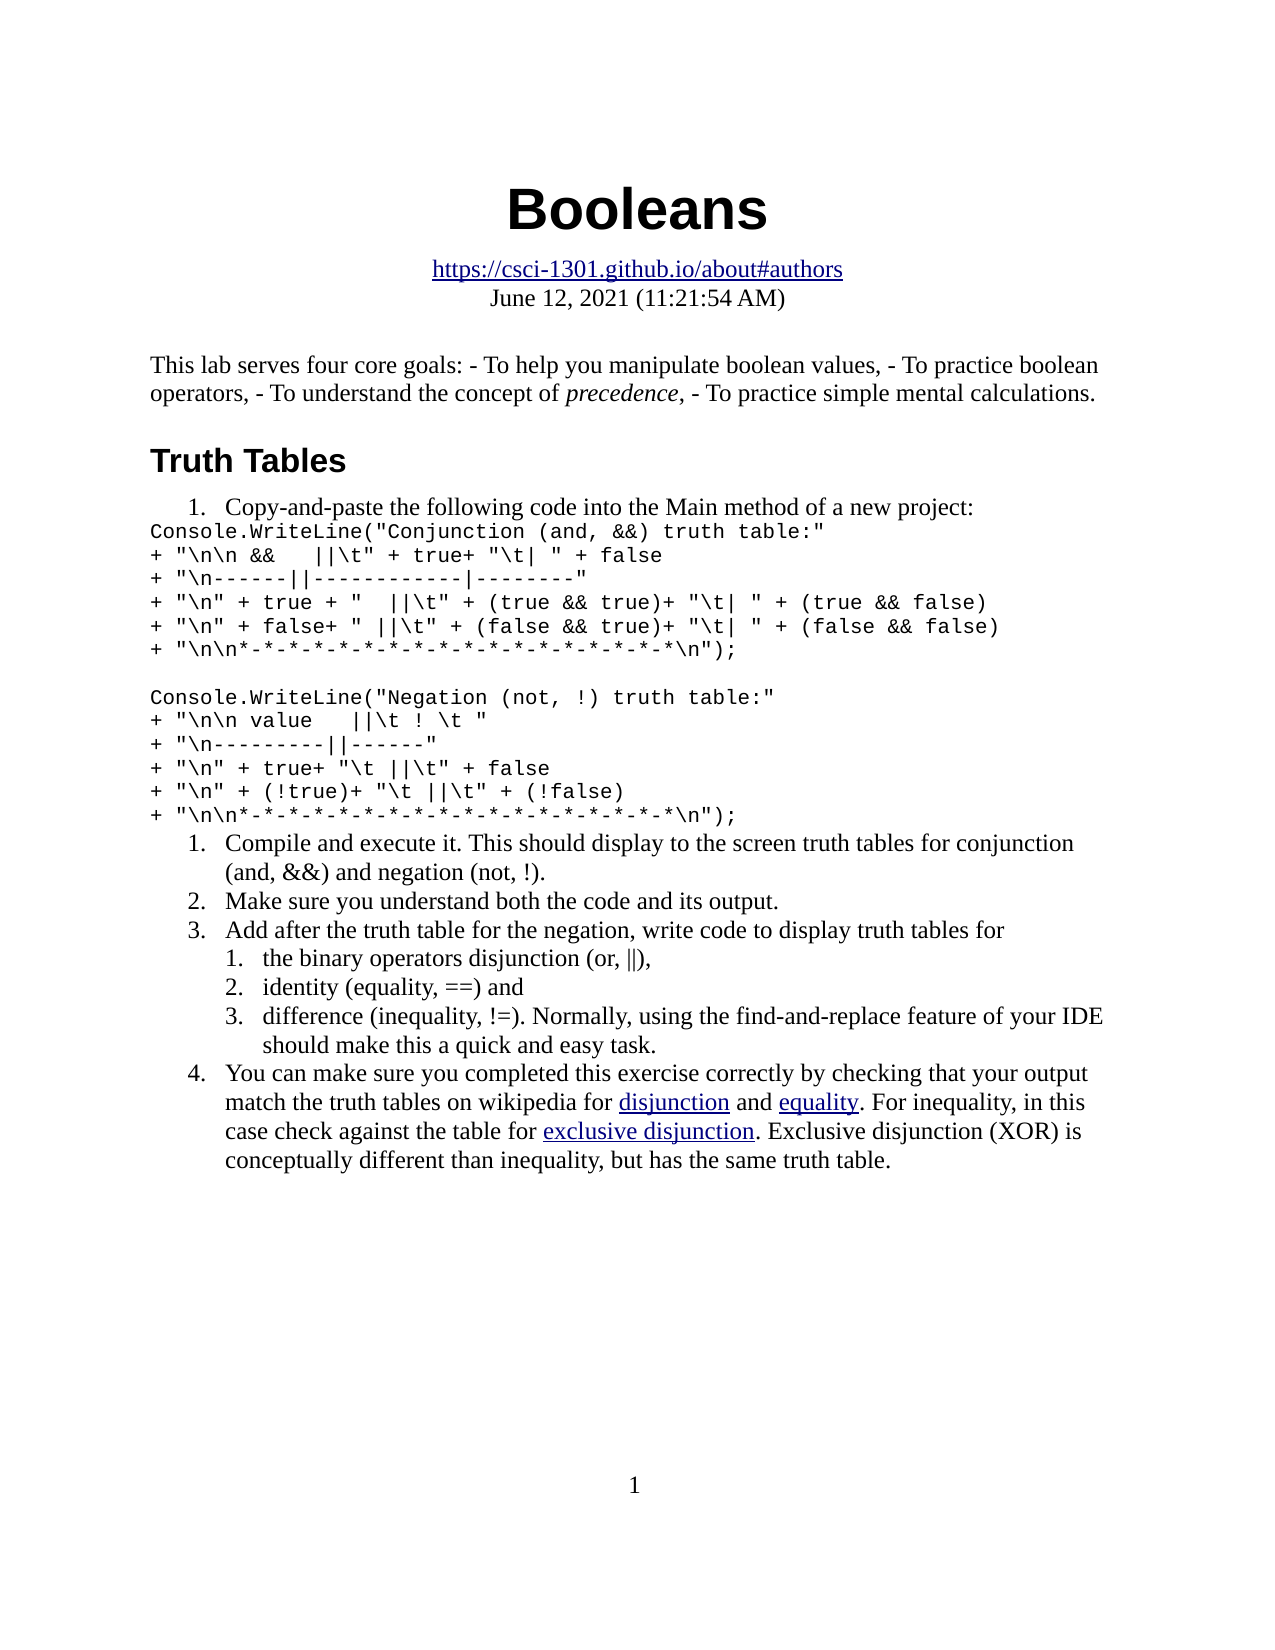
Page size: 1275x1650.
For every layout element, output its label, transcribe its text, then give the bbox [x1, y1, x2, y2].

subtitle Truth Tables [150, 441, 1125, 480]
text https://csci-1301.github.io/about#authors [150, 254, 1125, 283]
list You can make sure you completed this exercise correctly by checking that your output match the truth tables on wikipedia for disjunction and equality. For inequality, in this case check against the table for exclusive disjunction. Exclusive disjunction (XOR) is conceptually different than inequality, but has the same truth table. [187, 1058, 1125, 1173]
list Compile and execute it. This should display to the screen truth tables for conjunction (and, &&) and negation (not, !). [187, 828, 1125, 886]
text Console.WriteLine("Conjunction (and, &&) truth table:" [150, 521, 1125, 545]
text + "\n" + true+ "\t ||\t" + false [150, 758, 1125, 781]
title Booleans [150, 175, 1125, 242]
list Add after the truth table for the negation, write code to display truth tables for [187, 915, 1125, 943]
text + "\n\n*-*-*-*-*-*-*-*-*-*-*-*-*-*-*-*-*-*\n"); [150, 639, 1125, 663]
text June 12, 2021 (11:21:54 AM) [150, 283, 1125, 312]
list difference (inequality, !=). Normally, using the find-and-replace feature of your IDE should make this a quick and easy task. [225, 1001, 1125, 1058]
text + "\n\n value ||\t ! \t " [150, 710, 1125, 734]
text + "\n" + true + " ||\t" + (true && true)+ "\t| " + (true && false) [150, 592, 1125, 616]
text + "\n\n*-*-*-*-*-*-*-*-*-*-*-*-*-*-*-*-*-*\n"); [150, 805, 1125, 828]
text + "\n" + (!true)+ "\t ||\t" + (!false) [150, 781, 1125, 805]
text + "\n\n && ||\t" + true+ "\t| " + false [150, 545, 1125, 568]
list the binary operators disjunction (or, ||), [225, 943, 1125, 972]
text This lab serves four core goals: - To help you manipulate boolean values, - To practice boolean operators, - To understand the concept of precedence, - To practice simple mental calculations. [150, 350, 1125, 407]
text + "\n" + false+ " ||\t" + (false && true)+ "\t| " + (false && false) [150, 616, 1125, 639]
list Copy-and-paste the following code into the Main method of a new project: [187, 492, 1125, 521]
text Console.WriteLine("Negation (not, !) truth table:" [150, 687, 1125, 710]
list identity (equality, ==) and [225, 972, 1125, 1001]
list Make sure you understand both the code and its output. [187, 886, 1125, 915]
text + "\n---------||------" [150, 734, 1125, 758]
text + "\n------||------------|--------" [150, 568, 1125, 592]
